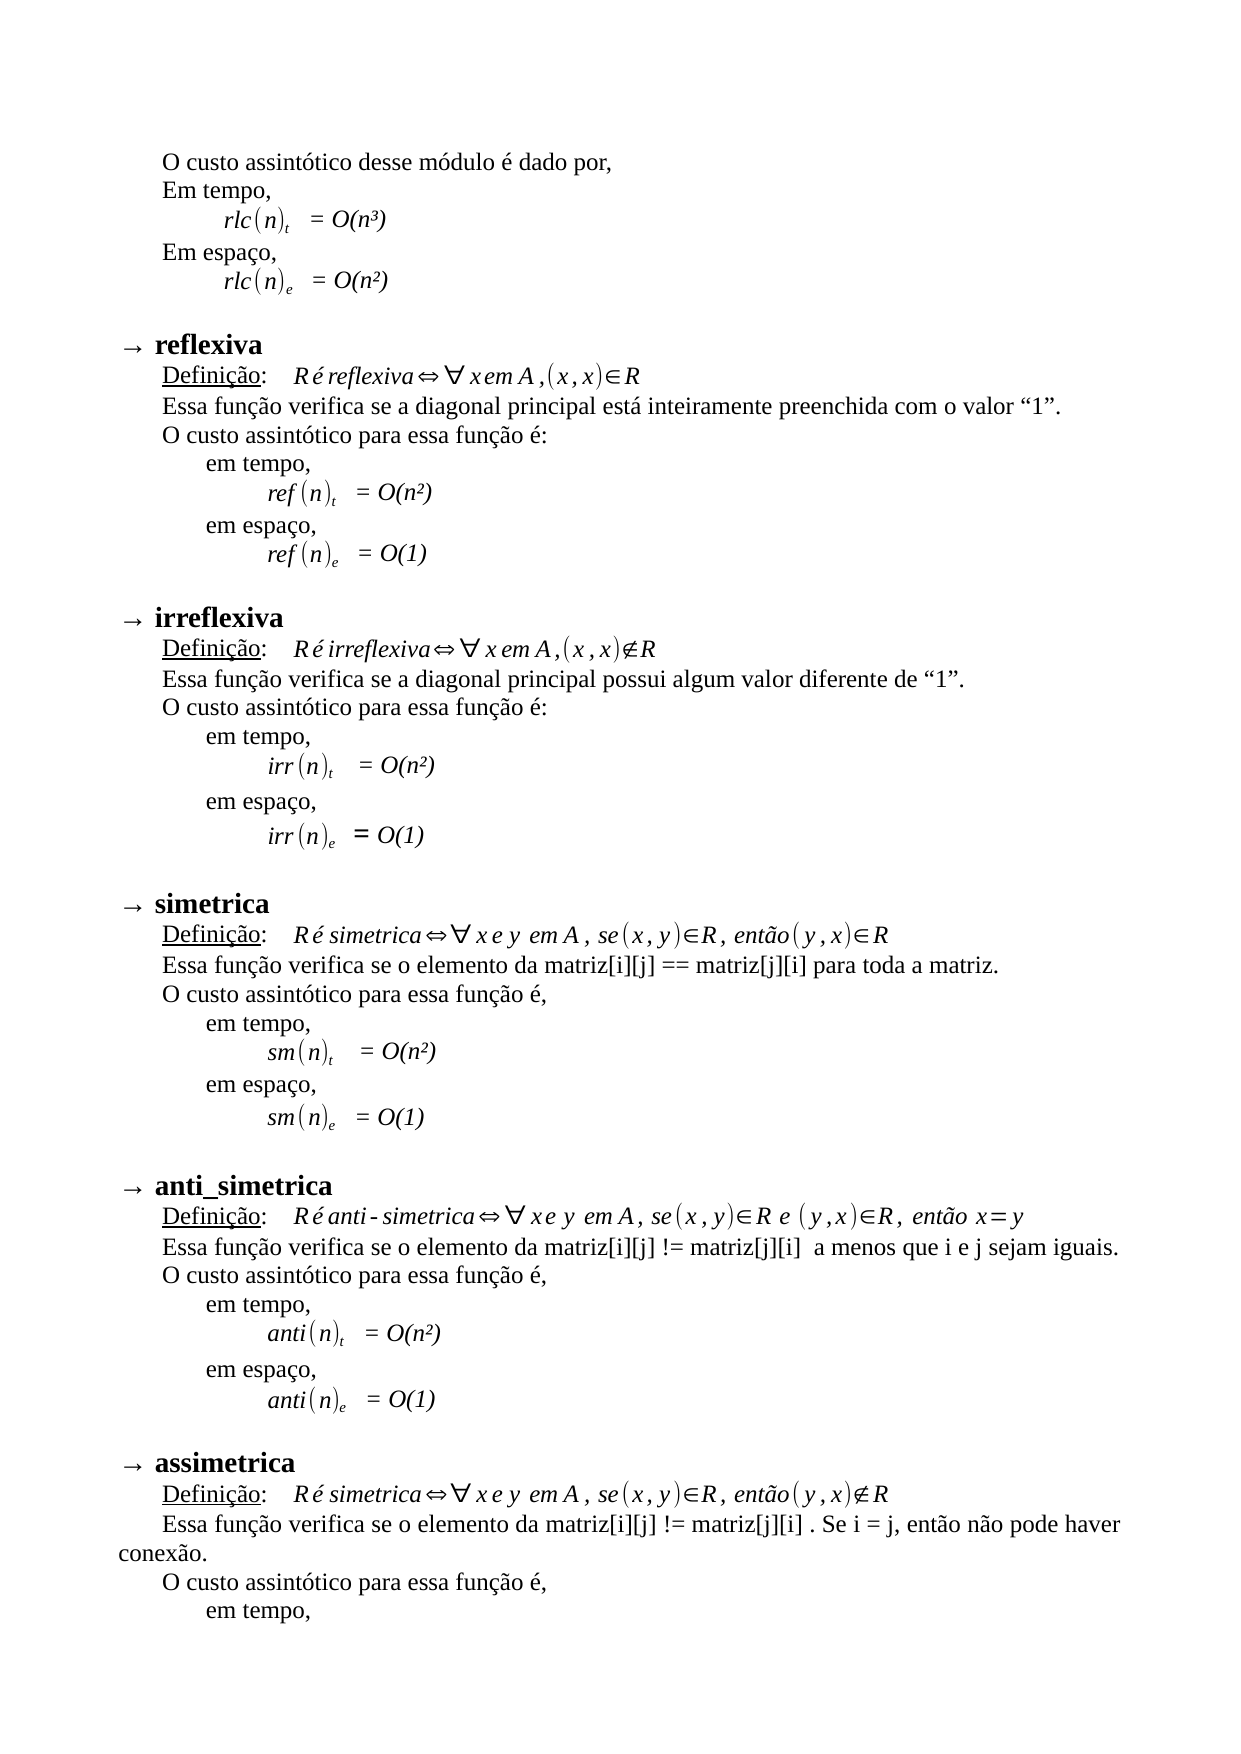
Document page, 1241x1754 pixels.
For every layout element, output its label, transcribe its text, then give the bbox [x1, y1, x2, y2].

text Essa função verifica se o elemento da matriz[i][j] != matriz[j][i] . Se i = j, então não pode haver conexão. [118, 1509, 1122, 1567]
text = O(1) [118, 816, 1122, 852]
text → assimetrica [118, 1445, 1122, 1479]
text Definição: [118, 633, 1122, 664]
text Essa função verifica se o elemento da matriz[i][j] != matriz[j][i] a menos que i e j sejam iguais. [118, 1232, 1122, 1260]
text Definição: [118, 919, 1122, 950]
text → irreflexiva [118, 600, 1122, 633]
text = O(1) [118, 538, 1122, 571]
text = O(n²) [118, 750, 1122, 782]
text Essa função verifica se o elemento da matriz[i][j] == matriz[j][i] para toda a matriz. [118, 950, 1122, 979]
text em tempo, [118, 1008, 1122, 1036]
text → anti_simetrica [118, 1168, 1122, 1201]
text = O(1) [118, 1384, 1122, 1416]
text O custo assintótico desse módulo é dado por, [118, 147, 1122, 176]
text = O(1) [118, 1098, 1122, 1134]
text = O(n³) [118, 204, 1122, 237]
text em espaço, [118, 510, 1122, 538]
text = O(n²) [118, 266, 1122, 298]
text Definição: [118, 360, 1122, 391]
text Em espaço, [118, 237, 1122, 266]
text O custo assintótico para essa função é: [118, 692, 1122, 721]
text em tempo, [118, 721, 1122, 750]
text = O(n²) [118, 1318, 1122, 1350]
text Em tempo, [118, 176, 1122, 204]
text Essa função verifica se a diagonal principal está inteiramente preenchida com o valor “1”. [118, 391, 1122, 420]
text O custo assintótico para essa função é, [118, 979, 1122, 1008]
text em tempo, [118, 1289, 1122, 1318]
text em tempo, [118, 1596, 1122, 1624]
text = O(n²) [118, 477, 1122, 510]
text em tempo, [118, 448, 1122, 477]
text em espaço, [118, 1069, 1122, 1098]
text Definição: [118, 1479, 1122, 1509]
text O custo assintótico para essa função é, [118, 1567, 1122, 1596]
text → simetrica [118, 886, 1122, 919]
text em espaço, [118, 782, 1122, 816]
text = O(n²) [118, 1036, 1122, 1069]
text O custo assintótico para essa função é, [118, 1260, 1122, 1289]
text Essa função verifica se a diagonal principal possui algum valor diferente de “1”. [118, 664, 1122, 692]
text O custo assintótico para essa função é: [118, 420, 1122, 448]
text em espaço, [118, 1350, 1122, 1384]
text Definição: [118, 1201, 1122, 1232]
text → reflexiva [118, 327, 1122, 360]
